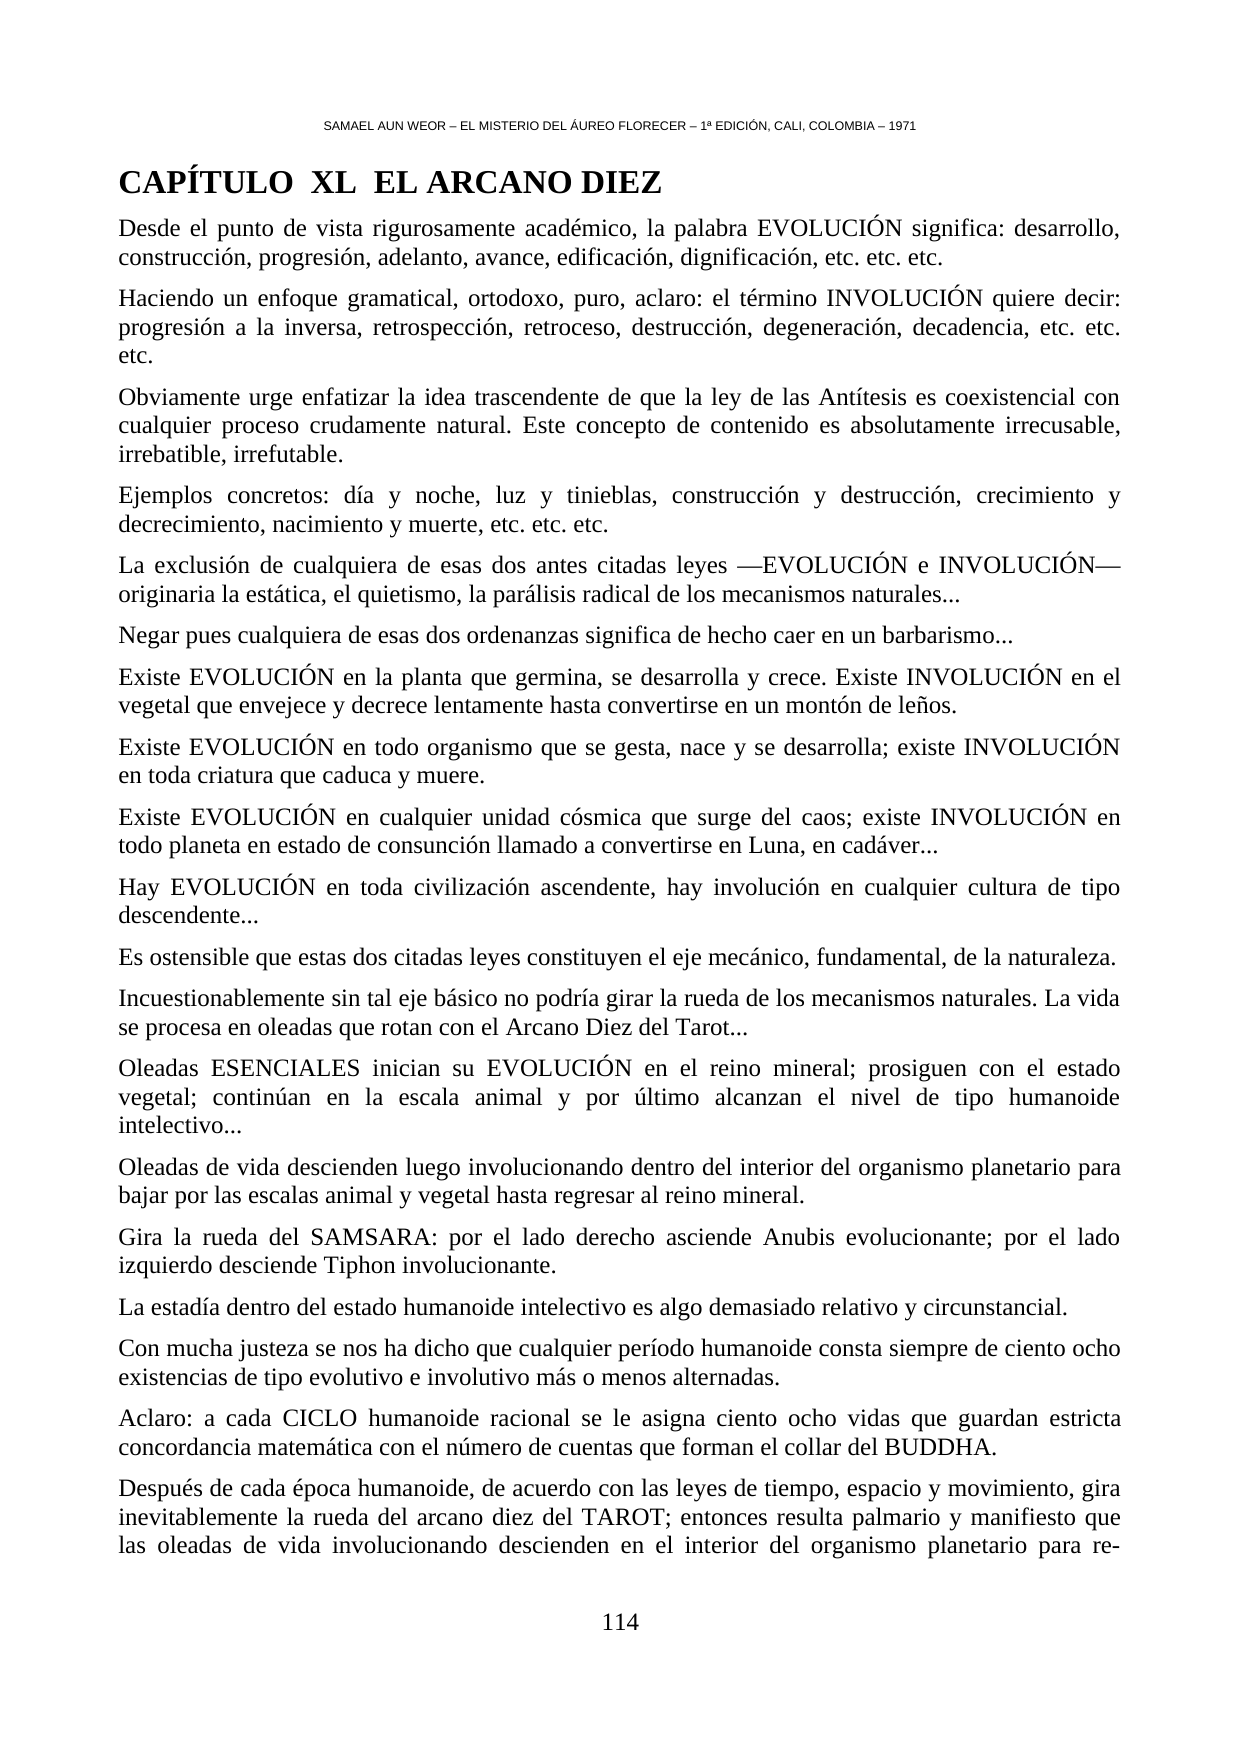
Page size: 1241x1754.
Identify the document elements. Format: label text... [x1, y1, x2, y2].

text Incuestionablemente sin tal eje básico no podría girar la rueda de los mecanismos naturales. La vida se procesa en oleadas que rotan con el Arcano Diez del Tarot... [118, 983, 1122, 1040]
text Existe EVOLUCIÓN en todo organismo que se gesta, nace y se desarrolla; existe INVOLUCIÓN en toda criatura que caduca y muere. [118, 732, 1122, 789]
text Gira la rueda del SAMSARA: por el lado derecho asciende Anubis evolucionante; por el lado izquierdo desciende Tiphon involucionante. [118, 1222, 1122, 1279]
text La exclusión de cualquiera de esas dos antes citadas leyes —EVOLUCIÓN e INVOLUCIÓN— originaria la estática, el quietismo, la parálisis radical de los mecanismos naturales... [118, 550, 1122, 608]
text Aclaro: a cada CICLO humanoide racional se le asigna ciento ocho vidas que guardan estricta concordancia matemática con el número de cuentas que forman el collar del BUDDHA. [118, 1403, 1122, 1460]
text Existe EVOLUCIÓN en la planta que germina, se desarrolla y crece. Existe INVOLUCIÓN en el vegetal que envejece y decrece lentamente hasta convertirse en un montón de leños. [118, 662, 1122, 719]
text Hay EVOLUCIÓN en toda civilización ascendente, hay involución en cualquier cultura de tipo descendente... [118, 872, 1122, 929]
text Oleadas de vida descienden luego involucionando dentro del interior del organismo planetario para bajar por las escalas animal y vegetal hasta regresar al reino mineral. [118, 1152, 1122, 1209]
text Obviamente urge enfatizar la idea trascendente de que la ley de las Antítesis es coexistencial con cualquier proceso crudamente natural. Este concepto de contenido es absolutamente irrecusable, irrebatible, irrefutable. [118, 382, 1122, 468]
text Oleadas ESENCIALES inician su EVOLUCIÓN en el reino mineral; prosiguen con el estado vegetal; continúan en la escala animal y por último alcanzan el nivel de tipo humanoide intelectivo... [118, 1053, 1122, 1139]
text Después de cada época humanoide, de acuerdo con las leyes de tiempo, espacio y movimiento, gira inevitablemente la rueda del arcano diez del TAROT; entonces resulta palmario y manifiesto que las oleadas de vida involucionando descienden en el interior del organismo planetario para re- [118, 1473, 1122, 1559]
text Ejemplos concretos: día y noche, luz y tinieblas, construcción y destrucción, crecimiento y decrecimiento, nacimiento y muerte, etc. etc. etc. [118, 480, 1122, 538]
text Desde el punto de vista rigurosamente académico, la palabra EVOLUCIÓN significa: desarrollo, construcción, progresión, adelanto, avance, edificación, dignificación, etc. etc. etc. [118, 213, 1122, 270]
text Es ostensible que estas dos citadas leyes constituyen el eje mecánico, fundamental, de la naturaleza. [118, 942, 1122, 970]
text Haciendo un enfoque gramatical, ortodoxo, puro, aclaro: el término INVOLUCIÓN quiere decir: progresión a la inversa, retrospección, retroceso, destrucción, degeneración, decadencia, etc. etc. etc. [118, 283, 1122, 369]
subtitle CAPÍTULO XL EL ARCANO DIEZ [118, 162, 1122, 200]
text Con mucha justeza se nos ha dicho que cualquier período humanoide consta siempre de ciento ocho existencias de tipo evolutivo e involutivo más o menos alternadas. [118, 1333, 1122, 1390]
text Existe EVOLUCIÓN en cualquier unidad cósmica que surge del caos; existe INVOLUCIÓN en todo planeta en estado de consunción llamado a convertirse en Luna, en cadáver... [118, 802, 1122, 859]
text Negar pues cualquiera de esas dos ordenanzas significa de hecho caer en un barbarismo... [118, 620, 1122, 649]
text La estadía dentro del estado humanoide intelectivo es algo demasiado relativo y circunstancial. [118, 1292, 1122, 1320]
